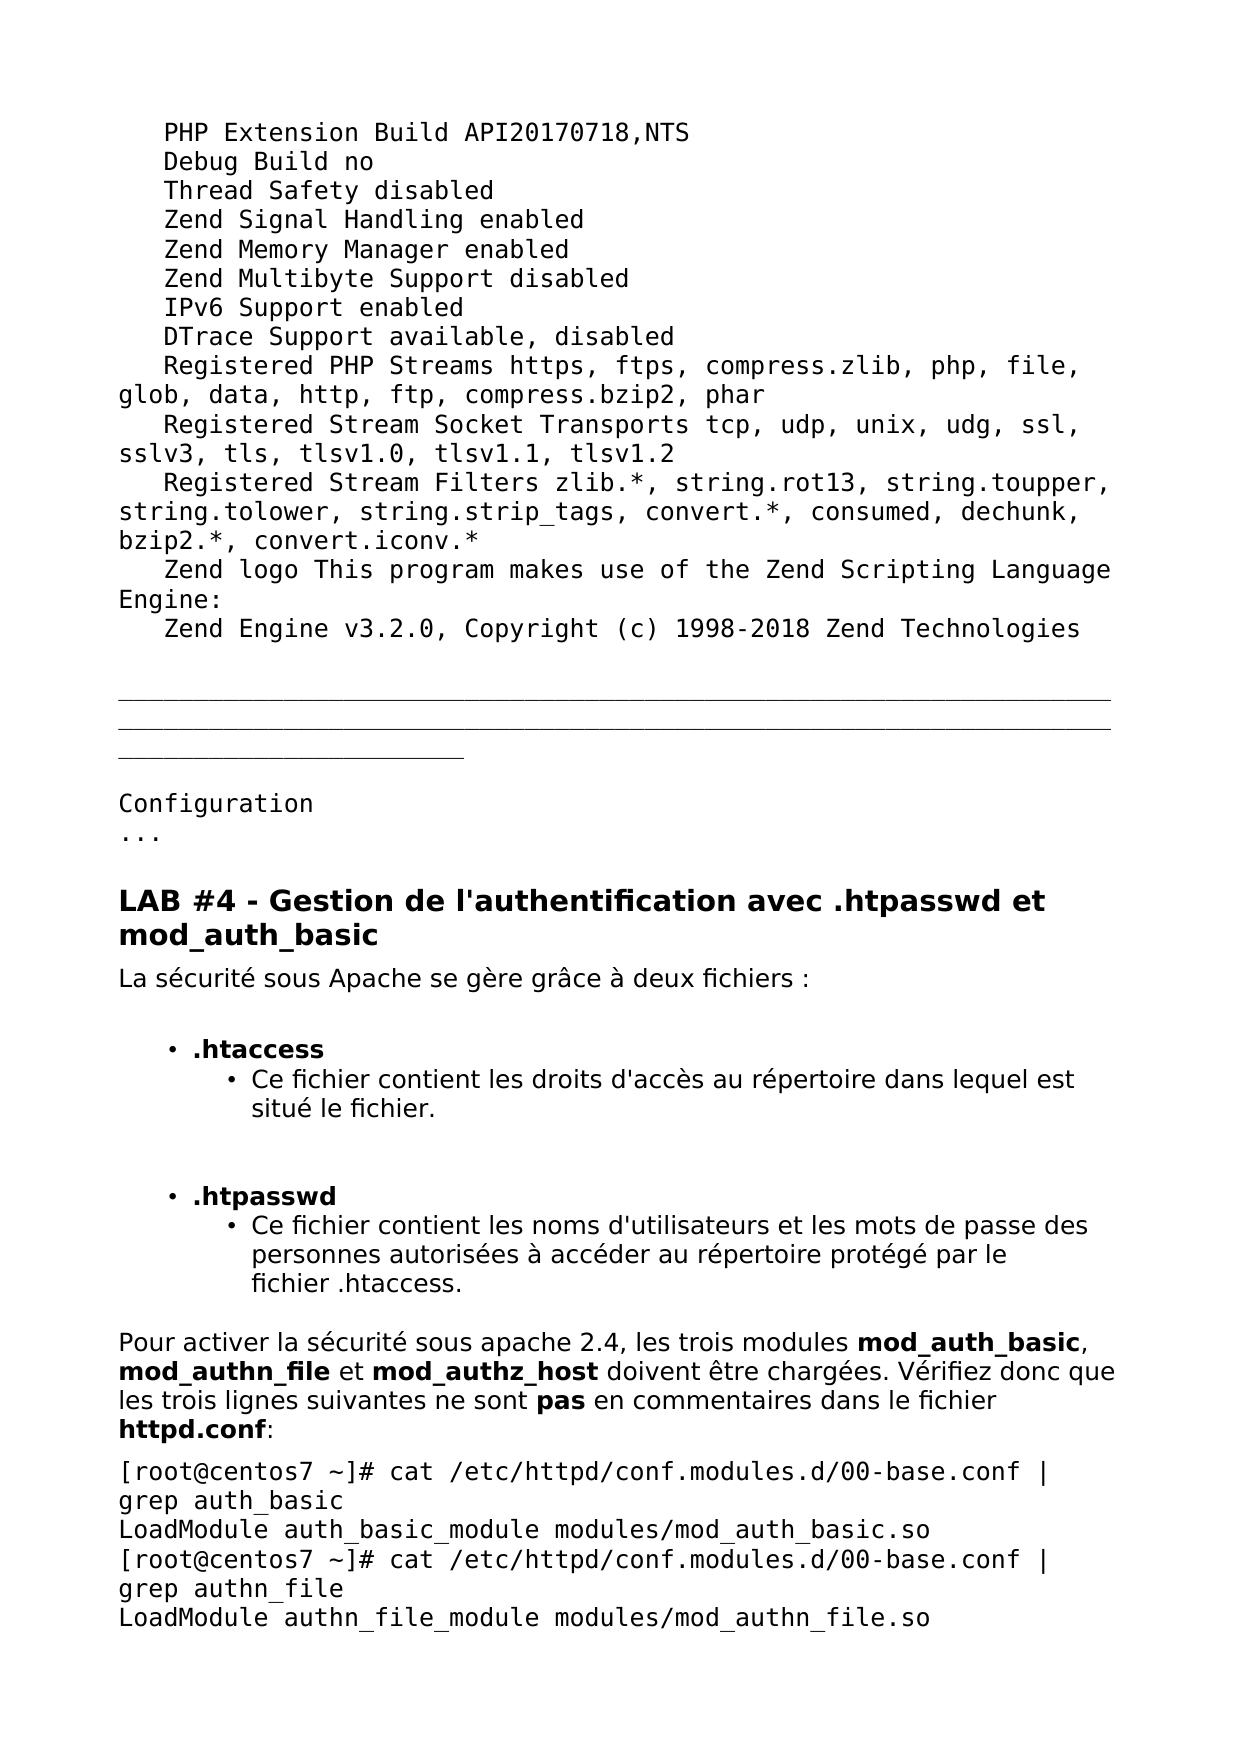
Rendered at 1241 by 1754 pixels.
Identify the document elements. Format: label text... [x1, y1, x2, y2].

text PHP Extension Build API20170718,NTS Debug Build no Thread Safety disabled Zend Signal Handling enabled Zend Memory Manager enabled Zend Multibyte Support disabled IPv6 Support enabled DTrace Support available, disabled Registered PHP Streams https, ftps, compress.zlib, php, file, glob, data, http, ftp, compress.bzip2, phar Registered Stream Socket Transports tcp, udp, unix, udg, ssl, sslv3, tls, tlsv1.0, tlsv1.1, tlsv1.2 Registered Stream Filters zlib.*, string.rot13, string.toupper, string.tolower, string.strip_tags, convert.*, consumed, dechunk, bzip2.*, convert.iconv.* Zend logo This program makes use of the Zend Scripting Language Engine: Zend Engine v3.2.0, Copyright (c) 1998-2018 Zend Technologies ___________________________________________________________________________________________________________________________________________________________ Configuration ... [118, 118, 1122, 847]
list Ce fichier contient les noms d'utilisateurs et les mots de passe des personnes autorisées à accéder au répertoire protégé par le fichier .htaccess. [236, 1211, 1122, 1299]
list .htaccess [177, 1036, 1122, 1065]
list Ce fichier contient les droits d'accès au répertoire dans lequel est situé le fichier. [236, 1065, 1122, 1123]
text [root@centos7 ~]# cat /etc/httpd/conf.modules.d/00-base.conf | grep auth_basic LoadModule auth_basic_module modules/mod_auth_basic.so [root@centos7 ~]# cat /etc/httpd/conf.modules.d/00-base.conf | grep authn_file LoadModule authn_file_module modules/mod_authn_file.so [118, 1457, 1122, 1632]
list .htpasswd [177, 1182, 1122, 1211]
subtitle LAB #4 - Gestion de l'authentification avec .htpasswd et mod_auth_basic [118, 884, 1122, 952]
text Pour activer la sécurité sous apache 2.4, les trois modules mod_auth_basic, mod_authn_file et mod_authz_host doivent être chargées. Vérifiez donc que les trois lignes suivantes ne sont pas en commentaires dans le fichier httpd.conf: [118, 1328, 1122, 1445]
text La sécurité sous Apache se gère grâce à deux fichiers : [118, 964, 1122, 994]
